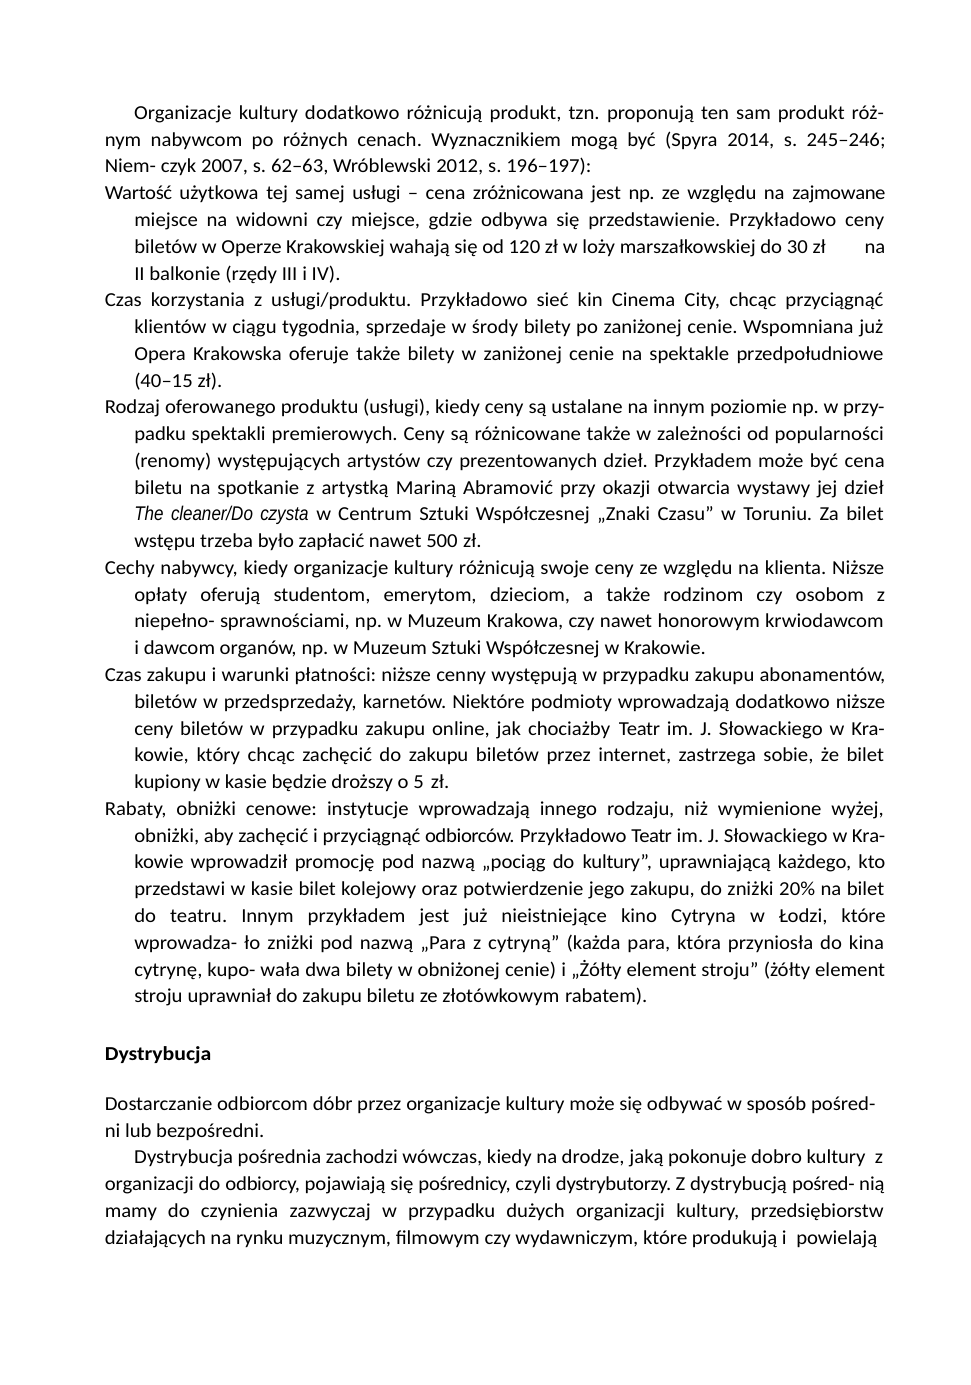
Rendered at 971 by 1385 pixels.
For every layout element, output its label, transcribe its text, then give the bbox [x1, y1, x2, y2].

text Wartość użytkowa tej samej usługi – cena zróżnicowana jest np. ze względu na zajmowane miejsce na widowni czy miejsce, gdzie odbywa się przedstawienie. Przykładowo ceny biletów w Operze Krakowskiej wahają się od 120 zł w loży marszałkowskiej do 30 zł na II balkonie (rzędy III i IV). [104, 180, 885, 285]
text Cechy nabywcy, kiedy organizacje kultury różnicują swoje ceny ze względu na klienta. Niższe opłaty oferują studentom, emerytom, dzieciom, a także rodzinom czy osobom z niepełno- sprawnościami, np. w Muzeum Krakowa, czy nawet honorowym krwiodawcom i dawcom organów, np. w Muzeum Sztuki Współczesnej w Krakowie. [104, 555, 885, 659]
text Rodzaj oferowanego produktu (usługi), kiedy ceny są ustalane na innym poziomie np. w przy- padku spektakli premierowych. Ceny są różnicowane także w zależności od popularności (renomy) występujących artystów czy prezentowanych dzieł. Przykładem może być cena biletu na spotkanie z artystką Mariną Abramović przy okazji otwarcia wystawy jej dzieł The cleaner/Do czysta w Centrum Sztuki Współczesnej „Znaki Czasu” w Toruniu. Za bilet wstępu trzeba było zapłacić nawet 500 zł. [104, 394, 885, 552]
text Czas zakupu i warunki płatności: niższe cenny występują w przypadku zakupu abonamentów, biletów w przedsprzedaży, karnetów. Niektóre podmioty wprowadzają dodatkowo niższe ceny biletów w przypadku zakupu online, jak chociażby Teatr im. J. Słowackiego w Kra- kowie, który chcąc zachęcić do zakupu biletów przez internet, zastrzega sobie, że bilet kupiony w kasie będzie droższy o 5 zł. [104, 662, 885, 793]
text Dystrybucja pośrednia zachodzi wówczas, kiedy na drodze, jaką pokonuje dobro kultury z organizacji do odbiorcy, pojawiają się pośrednicy, czyli dystrybutorzy. Z dystrybucją pośred- nią mamy do czynienia zazwyczaj w przypadku dużych organizacji kultury, przedsiębiorstw działających na rynku muzycznym, filmowym czy wydawniczym, które produkują i powielają [104, 1144, 885, 1249]
text Organizacje kultury dodatkowo różnicują produkt, tzn. proponują ten sam produkt róż- nym nabywcom po różnych cenach. Wyznacznikiem mogą być (Spyra 2014, s. 245–246; Niem- czyk 2007, s. 62–63, Wróblewski 2012, s. 196–197): [104, 100, 885, 178]
subtitle Dystrybucja [104, 1041, 896, 1066]
text Rabaty, obniżki cenowe: instytucje wprowadzają innego rodzaju, niż wymienione wyżej, obniżki, aby zachęcić i przyciągnąć odbiorców. Przykładowo Teatr im. J. Słowackiego w Kra- kowie wprowadził promocję pod nazwą „pociąg do kultury”, uprawniającą każdego, kto przedstawi w kasie bilet kolejowy oraz potwierdzenie jego zakupu, do zniżki 20% na bilet do teatru. Innym przykładem jest już nieistniejące kino Cytryna w Łodzi, które wprowadza- ło zniżki pod nazwą „Para z cytryną” (każda para, która przyniosła do kina cytrynę, kupo- wała dwa bilety w obniżonej cenie) i „Żółty element stroju” (żółty element stroju uprawniał do zakupu biletu ze złotówkowym rabatem). [104, 796, 885, 1008]
text Czas korzystania z usługi/produktu. Przykładowo sieć kin Cinema City, chcąc przyciągnąć klientów w ciągu tygodnia, sprzedaje w środy bilety po zaniżonej cenie. Wspomniana już Opera Krakowska oferuje także bilety w zaniżonej cenie na spektakle przedpołudniowe (40–15 zł). [104, 287, 885, 392]
text Dostarczanie odbiorcom dóbr przez organizacje kultury może się odbywać w sposób pośred- ni lub bezpośredni. [104, 1091, 896, 1142]
